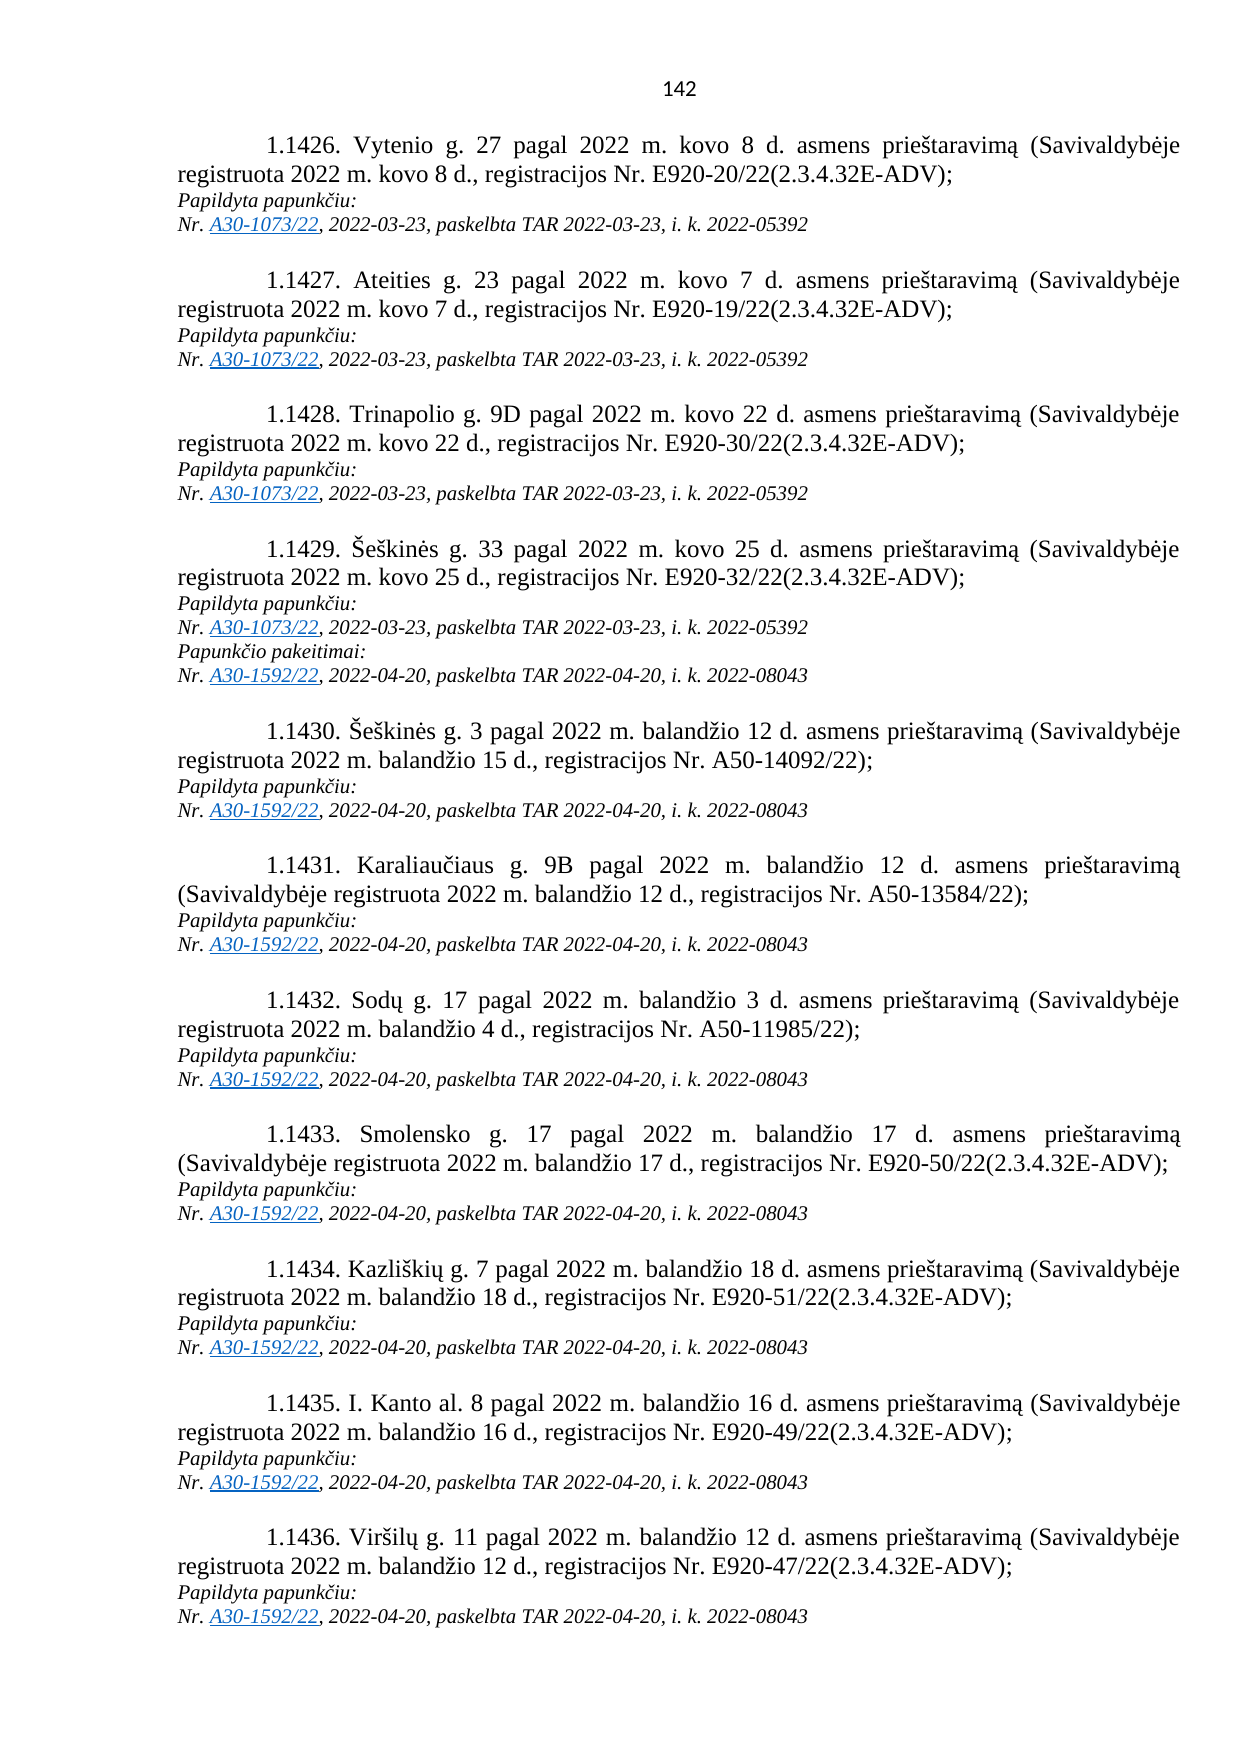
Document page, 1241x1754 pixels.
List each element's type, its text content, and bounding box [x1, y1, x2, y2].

text Papildyta papunkčiu: [177, 188, 1181, 212]
text Papildyta papunkčiu: [177, 322, 1181, 347]
text 1.1426. Vytenio g. 27 pagal 2022 m. kovo 8 d. asmens prieštaravimą (Savivaldybėje registruota 2022 m. kovo 8 d., registracijos Nr. E920-20/22(2.3.4.32E-ADV); [177, 131, 1181, 188]
text 1.1432. Sodų g. 17 pagal 2022 m. balandžio 3 d. asmens prieštaravimą (Savivaldybėje registruota 2022 m. balandžio 4 d., registracijos Nr. A50-11985/22); [177, 985, 1181, 1042]
text 1.1435. I. Kanto al. 8 pagal 2022 m. balandžio 16 d. asmens prieštaravimą (Savivaldybėje registruota 2022 m. balandžio 16 d., registracijos Nr. E920-49/22(2.3.4.32E-ADV); [177, 1388, 1181, 1446]
text Nr. A30-1592/22, 2022-04-20, paskelbta TAR 2022-04-20, i. k. 2022-08043 [177, 1470, 1181, 1494]
text Papunkčio pakeitimai: [177, 639, 1181, 663]
text Nr. A30-1592/22, 2022-04-20, paskelbta TAR 2022-04-20, i. k. 2022-08043 [177, 663, 1181, 687]
text Nr. A30-1592/22, 2022-04-20, paskelbta TAR 2022-04-20, i. k. 2022-08043 [177, 1604, 1181, 1628]
text Papildyta papunkčiu: [177, 1177, 1181, 1201]
text 1.1434. Kazliškių g. 7 pagal 2022 m. balandžio 18 d. asmens prieštaravimą (Savivaldybėje registruota 2022 m. balandžio 18 d., registracijos Nr. E920-51/22(2.3.4.32E-ADV); [177, 1254, 1181, 1311]
text Nr. A30-1592/22, 2022-04-20, paskelbta TAR 2022-04-20, i. k. 2022-08043 [177, 932, 1181, 956]
text Papildyta papunkčiu: [177, 1042, 1181, 1067]
text Nr. A30-1592/22, 2022-04-20, paskelbta TAR 2022-04-20, i. k. 2022-08043 [177, 1067, 1181, 1091]
text Papildyta papunkčiu: [177, 591, 1181, 615]
text 1.1433. Smolensko g. 17 pagal 2022 m. balandžio 17 d. asmens prieštaravimą (Savivaldybėje registruota 2022 m. balandžio 17 d., registracijos Nr. E920-50/22(2.3.4.32E-ADV); [177, 1119, 1181, 1177]
text Papildyta papunkčiu: [177, 457, 1181, 481]
text 1.1431. Karaliaučiaus g. 9B pagal 2022 m. balandžio 12 d. asmens prieštaravimą (Savivaldybėje registruota 2022 m. balandžio 12 d., registracijos Nr. A50-13584/22); [177, 851, 1181, 908]
text Papildyta papunkčiu: [177, 1311, 1181, 1335]
text Nr. A30-1592/22, 2022-04-20, paskelbta TAR 2022-04-20, i. k. 2022-08043 [177, 798, 1181, 822]
text Nr. A30-1073/22, 2022-03-23, paskelbta TAR 2022-03-23, i. k. 2022-05392 [177, 615, 1181, 639]
text Nr. A30-1073/22, 2022-03-23, paskelbta TAR 2022-03-23, i. k. 2022-05392 [177, 481, 1181, 505]
text Papildyta papunkčiu: [177, 1580, 1181, 1604]
text Nr. A30-1592/22, 2022-04-20, paskelbta TAR 2022-04-20, i. k. 2022-08043 [177, 1201, 1181, 1225]
text Papildyta papunkčiu: [177, 774, 1181, 798]
text Nr. A30-1073/22, 2022-03-23, paskelbta TAR 2022-03-23, i. k. 2022-05392 [177, 212, 1181, 236]
text 1.1429. Šeškinės g. 33 pagal 2022 m. kovo 25 d. asmens prieštaravimą (Savivaldybėje registruota 2022 m. kovo 25 d., registracijos Nr. E920-32/22(2.3.4.32E-ADV); [177, 534, 1181, 591]
text Nr. A30-1592/22, 2022-04-20, paskelbta TAR 2022-04-20, i. k. 2022-08043 [177, 1335, 1181, 1359]
text Papildyta papunkčiu: [177, 908, 1181, 932]
text Nr. A30-1073/22, 2022-03-23, paskelbta TAR 2022-03-23, i. k. 2022-05392 [177, 347, 1181, 371]
text 1.1430. Šeškinės g. 3 pagal 2022 m. balandžio 12 d. asmens prieštaravimą (Savivaldybėje registruota 2022 m. balandžio 15 d., registracijos Nr. A50-14092/22); [177, 716, 1181, 774]
text 1.1436. Viršilų g. 11 pagal 2022 m. balandžio 12 d. asmens prieštaravimą (Savivaldybėje registruota 2022 m. balandžio 12 d., registracijos Nr. E920-47/22(2.3.4.32E-ADV); [177, 1522, 1181, 1580]
text 1.1428. Trinapolio g. 9D pagal 2022 m. kovo 22 d. asmens prieštaravimą (Savivaldybėje registruota 2022 m. kovo 22 d., registracijos Nr. E920-30/22(2.3.4.32E-ADV); [177, 399, 1181, 457]
text Papildyta papunkčiu: [177, 1446, 1181, 1470]
text 1.1427. Ateities g. 23 pagal 2022 m. kovo 7 d. asmens prieštaravimą (Savivaldybėje registruota 2022 m. kovo 7 d., registracijos Nr. E920-19/22(2.3.4.32E-ADV); [177, 265, 1181, 322]
